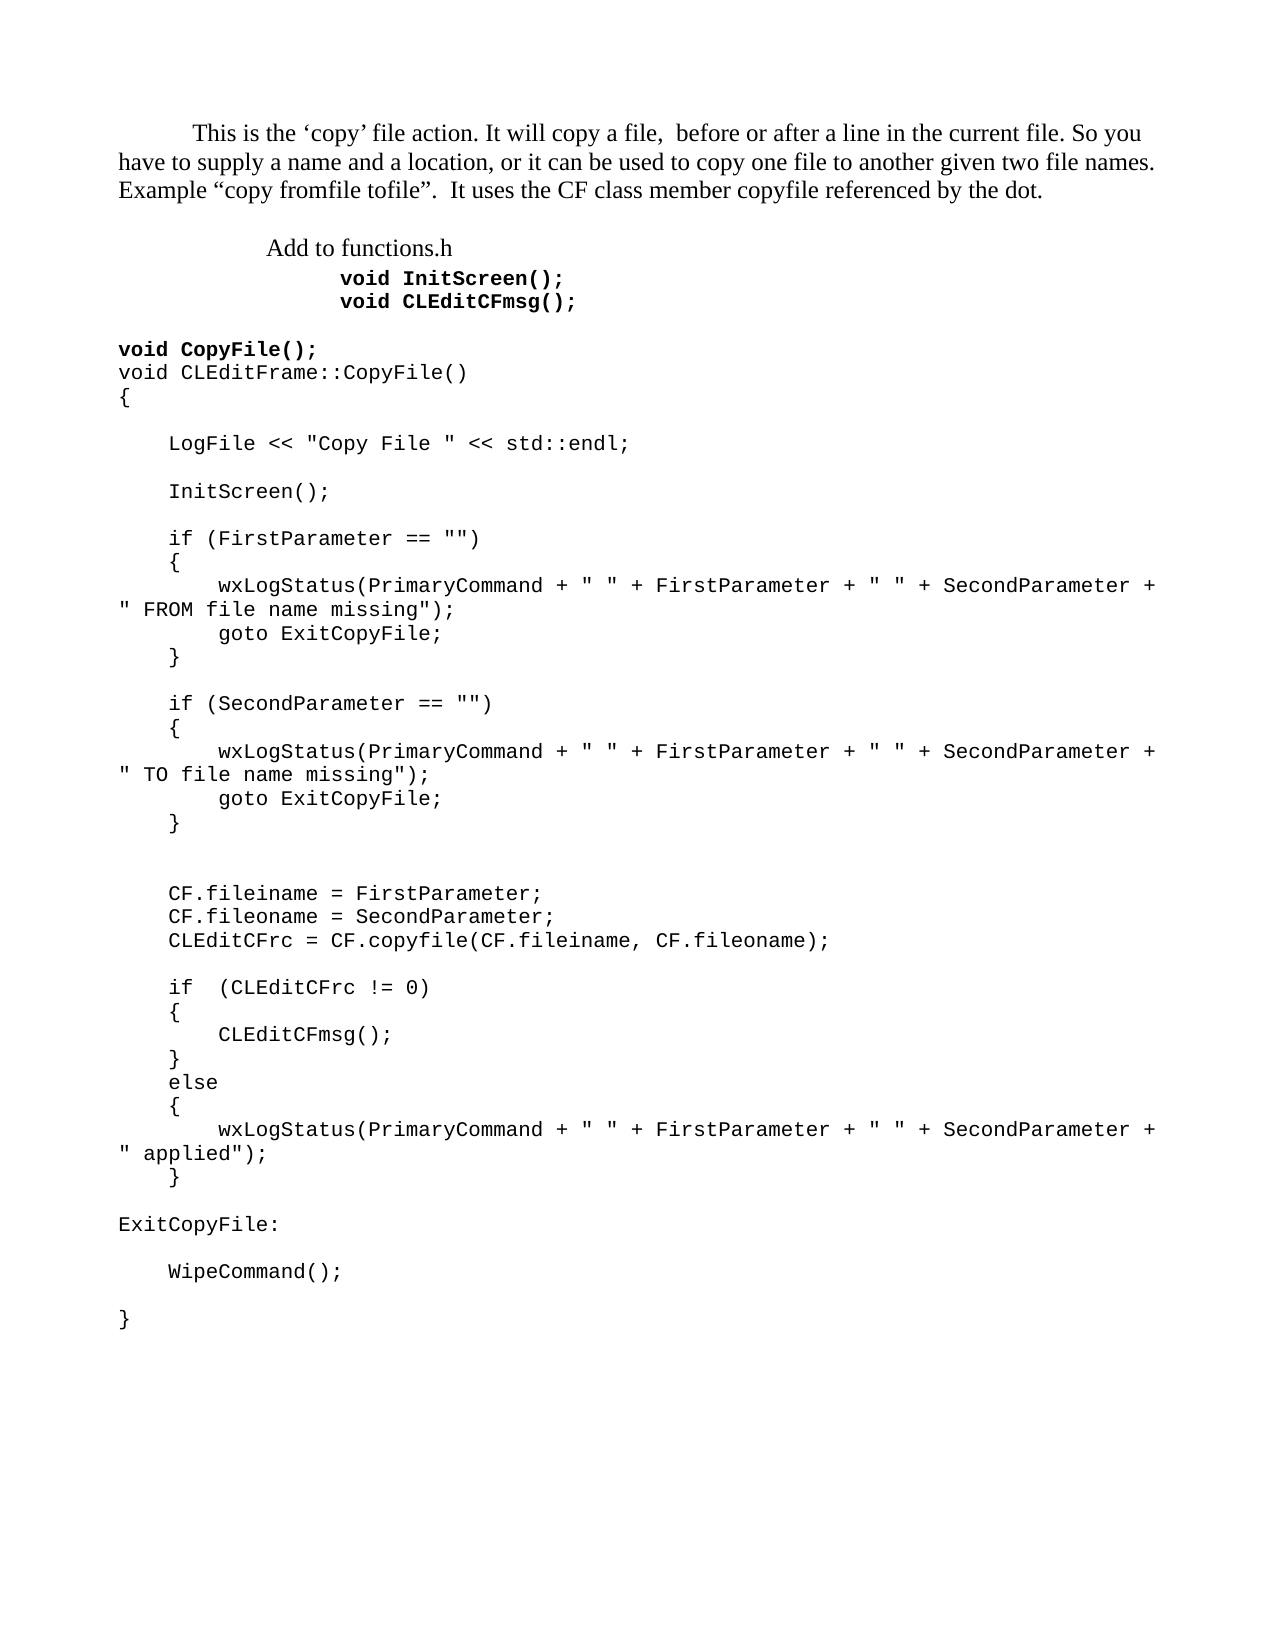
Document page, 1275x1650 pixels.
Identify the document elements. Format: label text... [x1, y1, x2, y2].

text void CLEditFrame::CopyFile() [118, 362, 1157, 386]
text goto ExitCopyFile; [118, 788, 1157, 812]
text wxLogStatus(PrimaryCommand + " " + FirstParameter + " " + SecondParameter + " applied"); [118, 1119, 1157, 1166]
text Add to functions.h [118, 233, 1157, 262]
text } [118, 1166, 1157, 1190]
text CLEditCFmsg(); [118, 1024, 1157, 1048]
text WipeCommand(); [118, 1261, 1157, 1284]
text This is the ‘copy’ file action. It will copy a file, before or after a line in the current file. So you have to supply a name and a location, or it can be used to copy one file to another given two file names. [118, 118, 1157, 176]
text CF.fileiname = FirstParameter; [118, 883, 1157, 906]
text else [118, 1072, 1157, 1095]
text LogFile << "Copy File " << std::endl; [118, 433, 1157, 457]
text CF.fileoname = SecondParameter; [118, 906, 1157, 930]
text wxLogStatus(PrimaryCommand + " " + FirstParameter + " " + SecondParameter + " FROM file name missing"); [118, 575, 1157, 622]
text { [118, 552, 1157, 575]
text { [118, 1001, 1157, 1024]
text void InitScreen(); [118, 262, 1157, 291]
text } [118, 1308, 1157, 1332]
text } [118, 1048, 1157, 1072]
text CLEditCFrc = CF.copyfile(CF.fileiname, CF.fileoname); [118, 930, 1157, 953]
text if (SecondParameter == "") [118, 693, 1157, 717]
text Example “copy fromfile tofile”. It uses the CF class member copyfile referenced by the dot. [118, 176, 1157, 204]
text if (CLEditCFrc != 0) [118, 977, 1157, 1001]
text goto ExitCopyFile; [118, 622, 1157, 646]
text if (FirstParameter == "") [118, 528, 1157, 552]
text { [118, 1095, 1157, 1119]
text InitScreen(); [118, 481, 1157, 504]
text { [118, 386, 1157, 410]
text void CopyFile(); [118, 339, 1157, 362]
text wxLogStatus(PrimaryCommand + " " + FirstParameter + " " + SecondParameter + " TO file name missing"); [118, 741, 1157, 788]
text { [118, 717, 1157, 741]
text void CLEditCFmsg(); [118, 291, 1157, 315]
text ExitCopyFile: [118, 1214, 1157, 1237]
text } [118, 646, 1157, 670]
text } [118, 812, 1157, 835]
